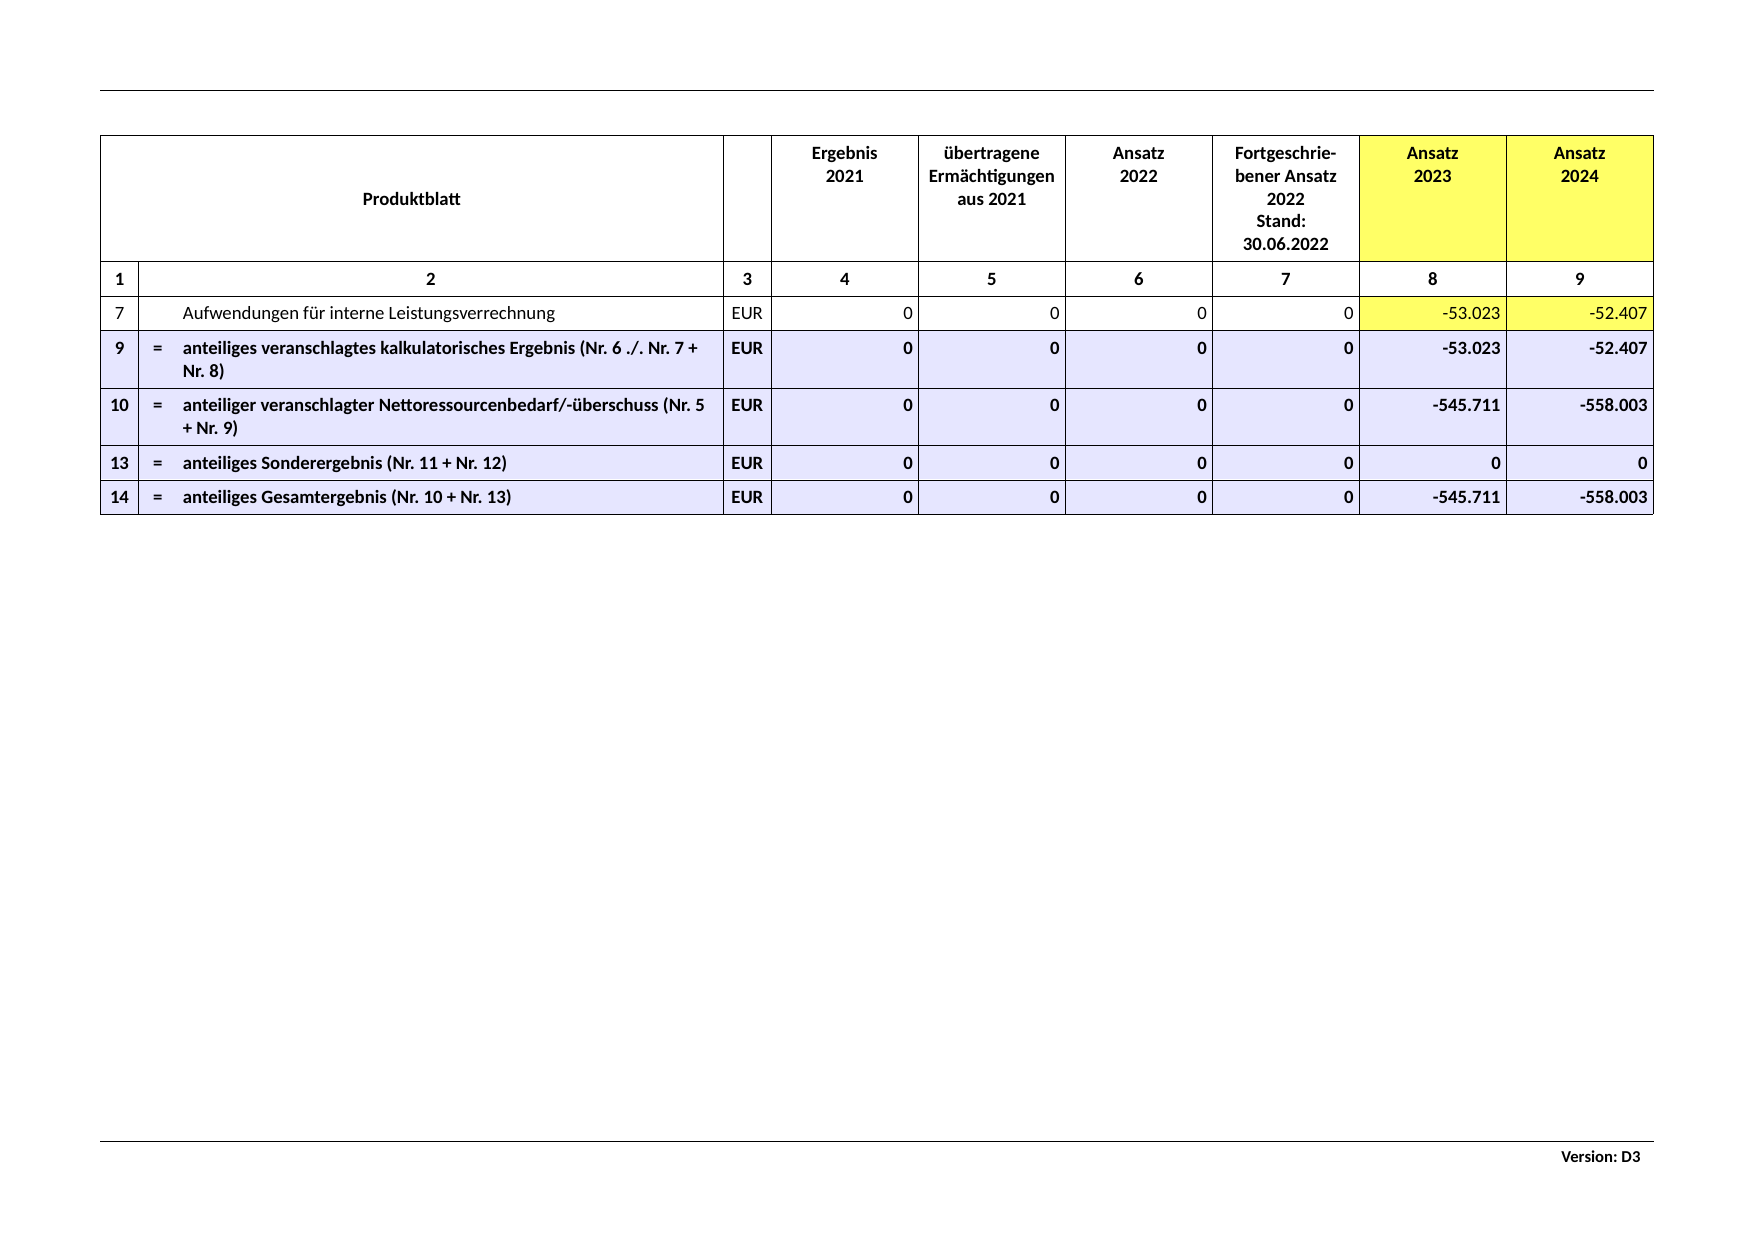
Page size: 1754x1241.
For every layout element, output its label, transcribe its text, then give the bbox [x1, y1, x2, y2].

table_cell anteiliges veranschlagtes kalkulatorisches Ergebnis (Nr. 6 ./. Nr. 7 + Nr. 8) [177, 331, 723, 388]
table_cell 5 [919, 262, 1065, 296]
table_cell [139, 297, 177, 330]
table_cell 0 [1066, 331, 1212, 388]
table_cell 0 [1213, 481, 1359, 514]
table_cell 10 [101, 389, 138, 445]
table_cell EUR [724, 331, 771, 388]
table_cell Aufwendungen für interne Leistungsverrechnung [177, 297, 723, 330]
table_header übertragene Ermächtigungen aus 2021 [919, 136, 1065, 261]
table_cell 14 [101, 481, 138, 514]
table_cell anteiliger veranschlagter Nettoressourcenbedarf/-überschuss (Nr. 5 + Nr. 9) [177, 389, 723, 445]
table_cell 9 [1507, 262, 1653, 296]
table_cell -53.023 [1360, 331, 1506, 388]
table_cell 0 [919, 331, 1065, 388]
table_cell 7 [101, 297, 138, 330]
table_cell 0 [772, 446, 918, 479]
table_cell 9 [101, 331, 138, 388]
table_header Ansatz 2022 [1066, 136, 1212, 261]
table_cell 0 [1213, 331, 1359, 388]
table_cell = [139, 446, 177, 479]
table_cell 0 [1066, 446, 1212, 479]
table_cell 0 [1360, 446, 1506, 479]
table_cell 0 [1066, 297, 1212, 330]
table_cell -545.711 [1360, 481, 1506, 514]
table_cell 7 [1213, 262, 1359, 296]
table_cell EUR [724, 389, 771, 445]
table_cell 3 [724, 262, 771, 296]
table_cell = [139, 389, 177, 445]
table_cell 0 [919, 389, 1065, 445]
table_cell EUR [724, 481, 771, 514]
table_cell 6 [1066, 262, 1212, 296]
table_cell 1 [101, 262, 138, 296]
table_cell EUR [724, 297, 771, 330]
table_cell 0 [1213, 297, 1359, 330]
table_cell anteiliges Sonderergebnis (Nr. 11 + Nr. 12) [177, 446, 723, 479]
table_cell 0 [1066, 481, 1212, 514]
table_header Produktblatt [101, 136, 723, 261]
table_cell EUR [724, 446, 771, 479]
table_cell -558.003 [1507, 389, 1653, 445]
table_cell 0 [1507, 446, 1653, 479]
table_cell 0 [772, 331, 918, 388]
table_cell -545.711 [1360, 389, 1506, 445]
table_cell 0 [919, 481, 1065, 514]
table_cell 8 [1360, 262, 1506, 296]
table_cell 0 [772, 389, 918, 445]
table_header [724, 136, 771, 261]
table_cell 13 [101, 446, 138, 479]
table_cell 4 [772, 262, 918, 296]
table_cell 0 [1213, 446, 1359, 479]
table_header Fortgeschrie-bener Ansatz 2022 Stand: 30.06.2022 [1213, 136, 1359, 261]
table_cell 0 [919, 446, 1065, 479]
table_cell -53.023 [1360, 297, 1506, 330]
table_cell -558.003 [1507, 481, 1653, 514]
table_cell 2 [139, 262, 723, 296]
table_cell = [139, 481, 177, 514]
table_cell 0 [1213, 389, 1359, 445]
table_cell -52.407 [1507, 331, 1653, 388]
table_header Ansatz 2023 [1360, 136, 1506, 261]
table_cell = [139, 331, 177, 388]
table_cell 0 [1066, 389, 1212, 445]
table_header Ergebnis 2021 [772, 136, 918, 261]
table_cell 0 [772, 297, 918, 330]
table_cell 0 [919, 297, 1065, 330]
table_cell anteiliges Gesamtergebnis (Nr. 10 + Nr. 13) [177, 481, 723, 514]
table_header Ansatz 2024 [1507, 136, 1653, 261]
table_cell 0 [772, 481, 918, 514]
table_cell -52.407 [1507, 297, 1653, 330]
